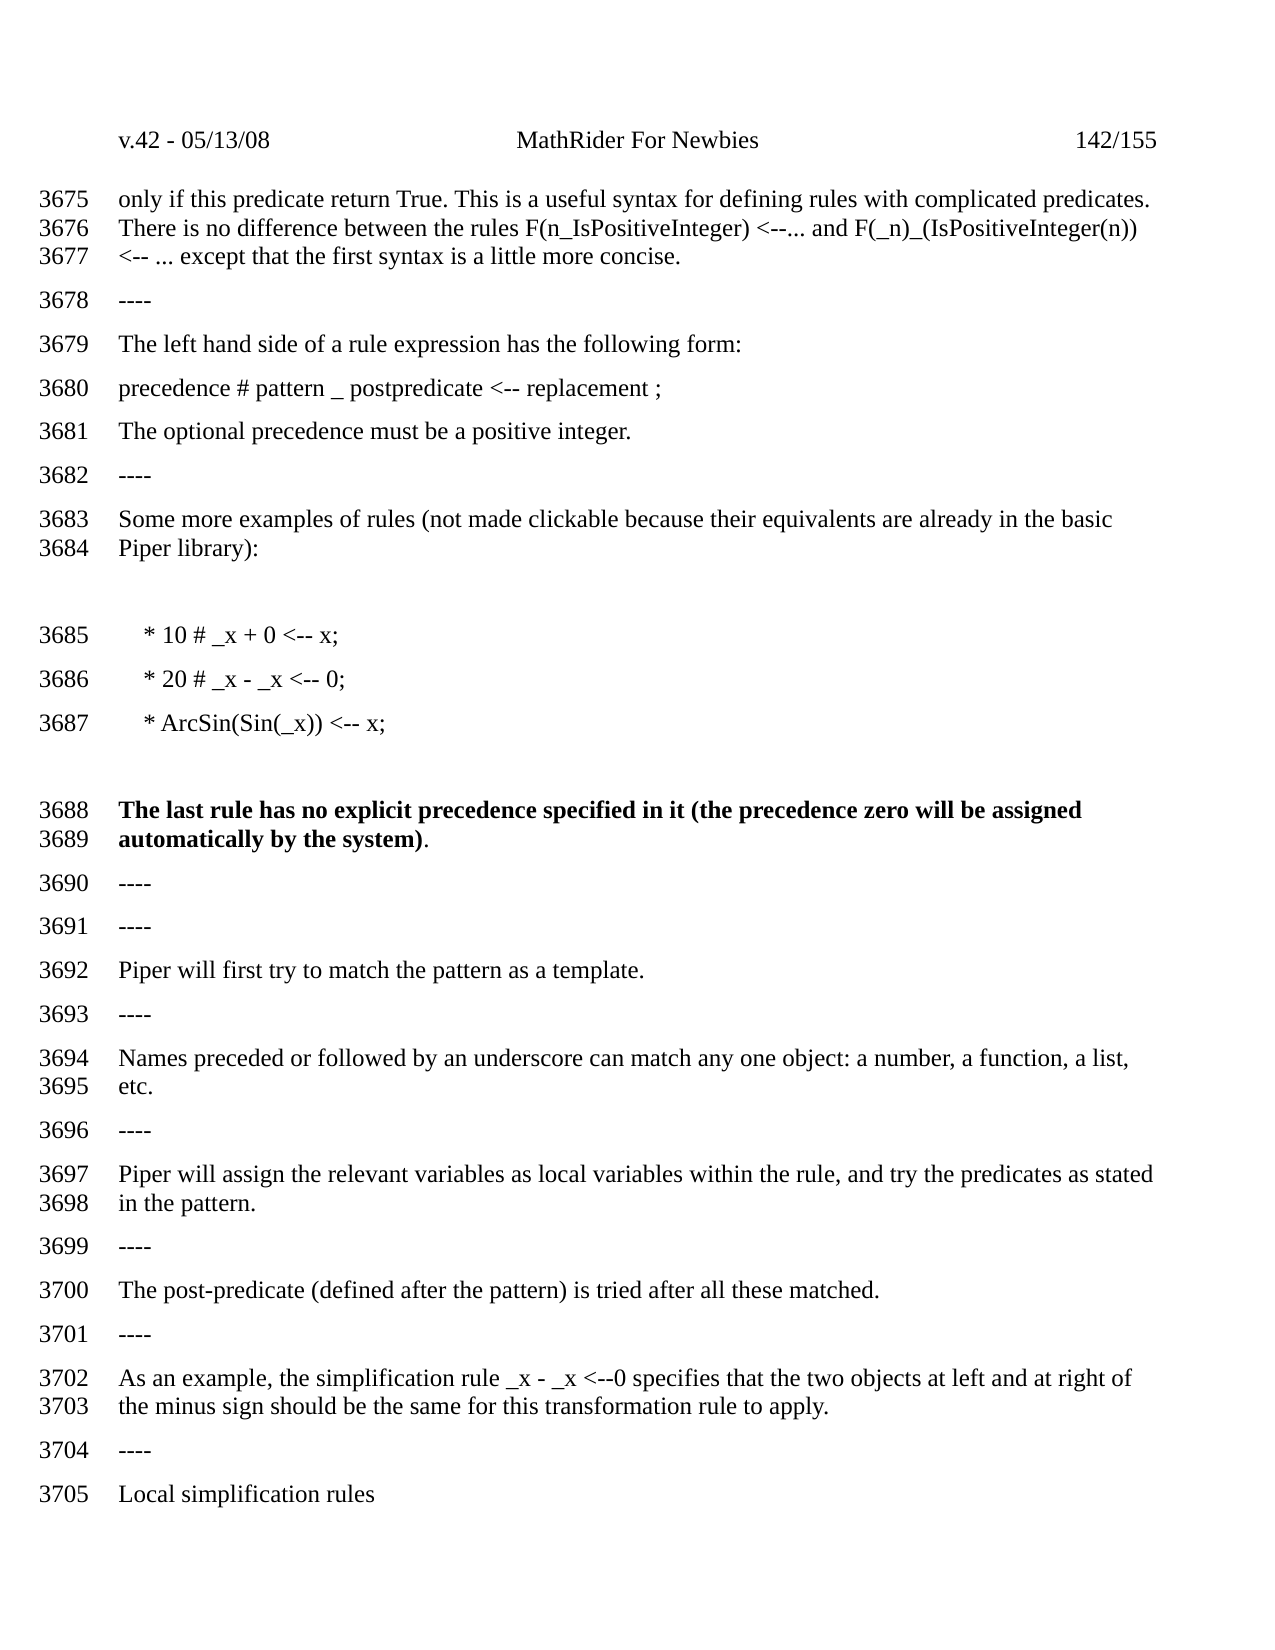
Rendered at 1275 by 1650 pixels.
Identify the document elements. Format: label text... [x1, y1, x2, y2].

text Piper will assign the relevant variables as local variables within the rule, and try the predicates as stated in the pattern. [118, 1159, 1157, 1216]
text ---- [118, 1319, 1157, 1348]
text The last rule has no explicit precedence specified in it (the precedence zero will be assigned automatically by the system). [118, 795, 1157, 853]
text only if this predicate return True. This is a useful syntax for defining rules with complicated predicates. There is no difference between the rules F(n_IsPositiveInteger) <--... and F(_n)_(IsPositiveInteger(n)) <-- ... except that the first syntax is a little more concise. [118, 184, 1157, 270]
text * ArcSin(Sin(_x)) <-- x; [118, 708, 1157, 736]
text Some more examples of rules (not made clickable because their equivalents are already in the basic Piper library): [118, 504, 1157, 561]
text The post-predicate (defined after the pattern) is tried after all these matched. [118, 1275, 1157, 1304]
text ---- [118, 460, 1157, 489]
text ---- [118, 911, 1157, 940]
text Piper will first try to match the pattern as a template. [118, 955, 1157, 984]
text ---- [118, 868, 1157, 896]
text The optional precedence must be a positive integer. [118, 416, 1157, 445]
text * 20 # _x - _x <-- 0; [118, 664, 1157, 693]
text The left hand side of a rule expression has the following form: [118, 329, 1157, 358]
text precedence # pattern _ postpredicate <-- replacement ; [118, 373, 1157, 401]
text As an example, the simplification rule _x - _x <--0 specifies that the two objects at left and at right of the minus sign should be the same for this transformation rule to apply. [118, 1363, 1157, 1420]
text ---- [118, 1115, 1157, 1144]
text ---- [118, 999, 1157, 1028]
text ---- [118, 285, 1157, 314]
text * 10 # _x + 0 <-- x; [118, 620, 1157, 649]
text ---- [118, 1435, 1157, 1464]
text Local simplification rules [118, 1479, 1157, 1508]
text Names preceded or followed by an underscore can match any one object: a number, a function, a list, etc. [118, 1043, 1157, 1100]
text ---- [118, 1231, 1157, 1260]
